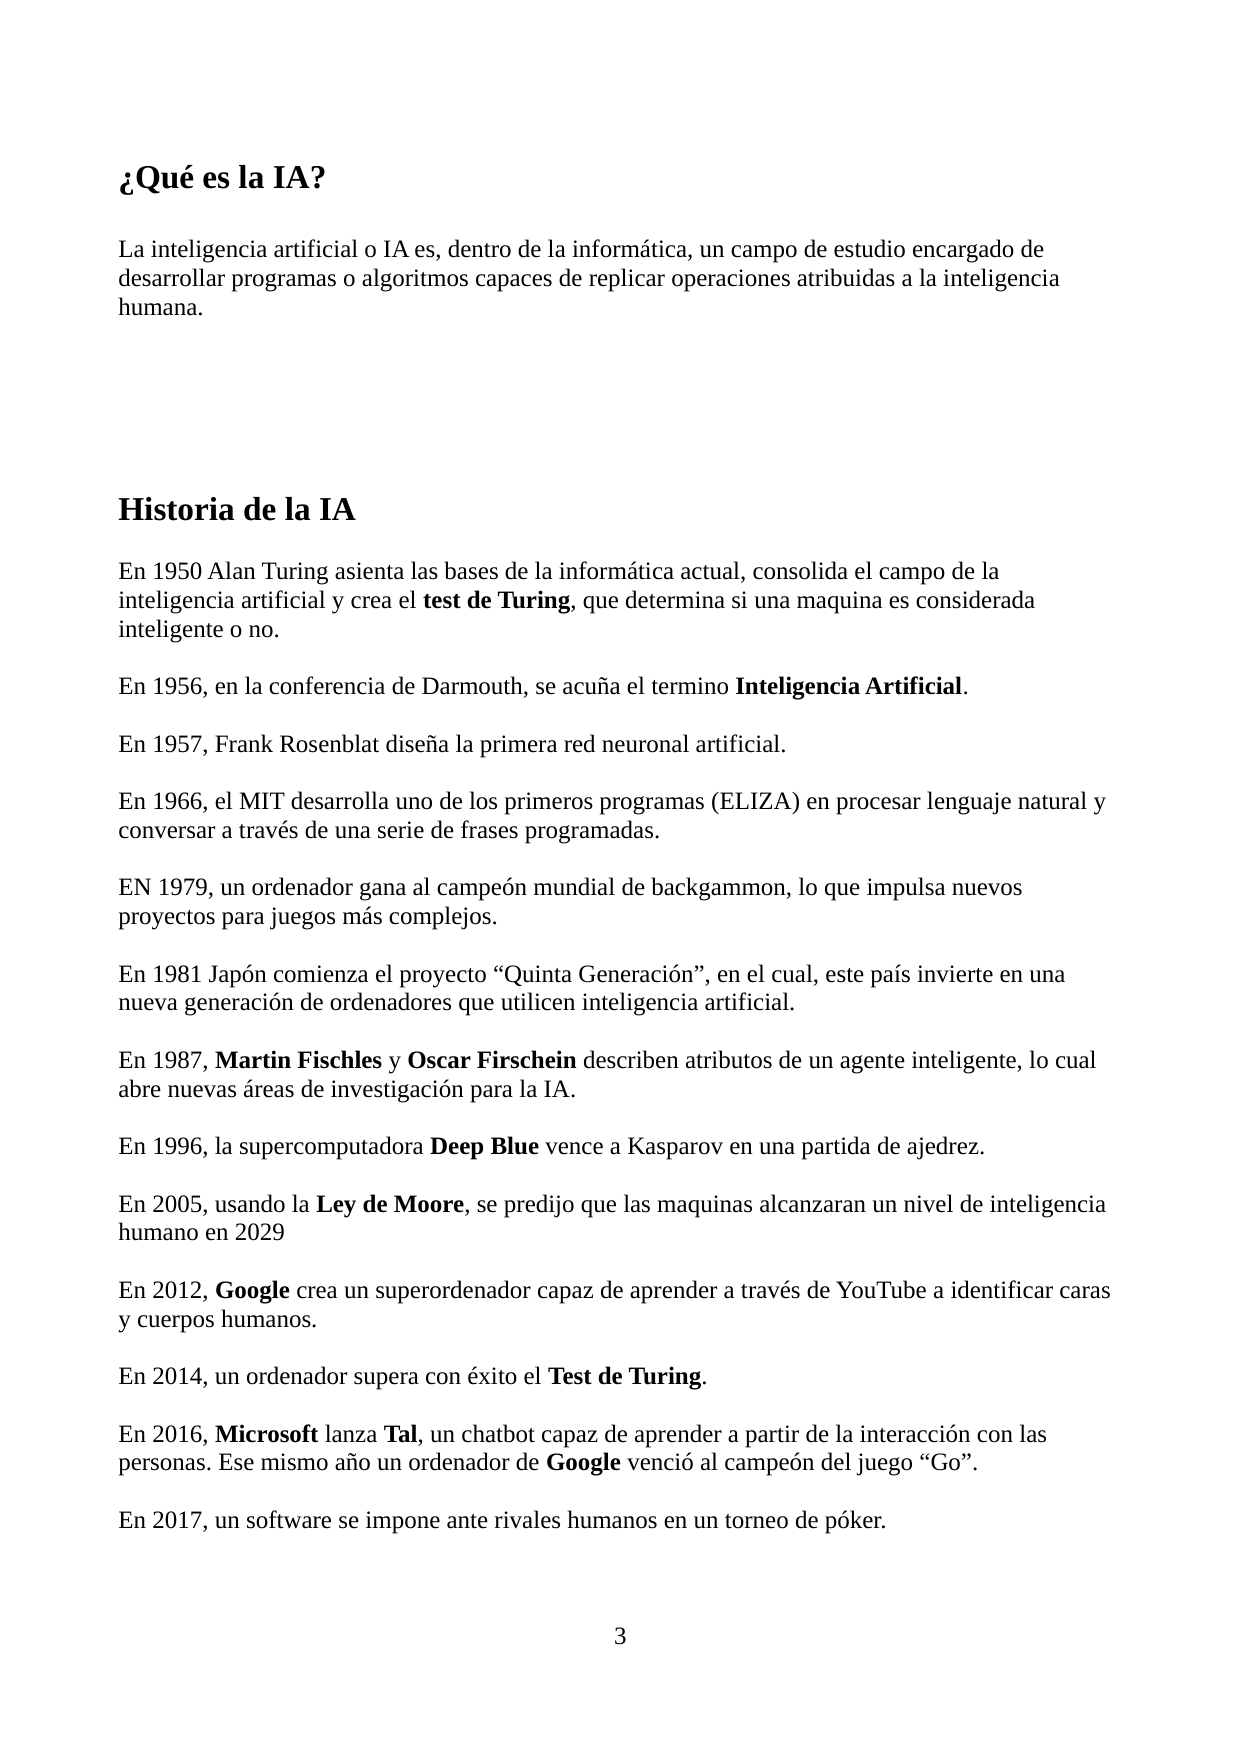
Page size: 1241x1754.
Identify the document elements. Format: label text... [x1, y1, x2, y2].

text En 2005, usando la Ley de Moore, se predijo que las maquinas alcanzaran un nivel de inteligencia humano en 2029 [118, 1189, 1122, 1246]
text En 1981 Japón comienza el proyecto “Quinta Generación”, en el cual, este país invierte en una nueva generación de ordenadores que utilicen inteligencia artificial. [118, 959, 1122, 1016]
text En 1956, en la conferencia de Darmouth, se acuña el termino Inteligencia Artificial. [118, 671, 1122, 700]
text EN 1979, un ordenador gana al campeón mundial de backgammon, lo que impulsa nuevos proyectos para juegos más complejos. [118, 872, 1122, 930]
text En 1957, Frank Rosenblat diseña la primera red neuronal artificial. [118, 729, 1122, 757]
text En 1950 Alan Turing asienta las bases de la informática actual, consolida el campo de la inteligencia artificial y crea el test de Turing, que determina si una maquina es considerada inteligente o no. [118, 556, 1122, 642]
text En 2014, un ordenador supera con éxito el Test de Turing. [118, 1361, 1122, 1390]
text La inteligencia artificial o IA es, dentro de la informática, un campo de estudio encargado de desarrollar programas o algoritmos capaces de replicar operaciones atribuidas a la inteligencia humana. [118, 234, 1122, 320]
text En 1987, Martin Fischles y Oscar Firschein describen atributos de un agente inteligente, lo cual abre nuevas áreas de investigación para la IA. [118, 1045, 1122, 1102]
text En 2017, un software se impone ante rivales humanos en un torneo de póker. [118, 1505, 1122, 1534]
text En 1996, la supercomputadora Deep Blue vence a Kasparov en una partida de ajedrez. [118, 1131, 1122, 1160]
text En 2012, Google crea un superordenador capaz de aprender a través de YouTube a identificar caras y cuerpos humanos. [118, 1275, 1122, 1332]
text En 2016, Microsoft lanza Tal, un chatbot capaz de aprender a partir de la interacción con las personas. Ese mismo año un ordenador de Google venció al campeón del juego “Go”. [118, 1419, 1122, 1476]
text En 1966, el MIT desarrolla uno de los primeros programas (ELIZA) en procesar lenguaje natural y conversar a través de una serie de frases programadas. [118, 786, 1122, 844]
subtitle Historia de la IA [118, 489, 1122, 527]
subtitle ¿Qué es la IA? [118, 157, 1122, 196]
